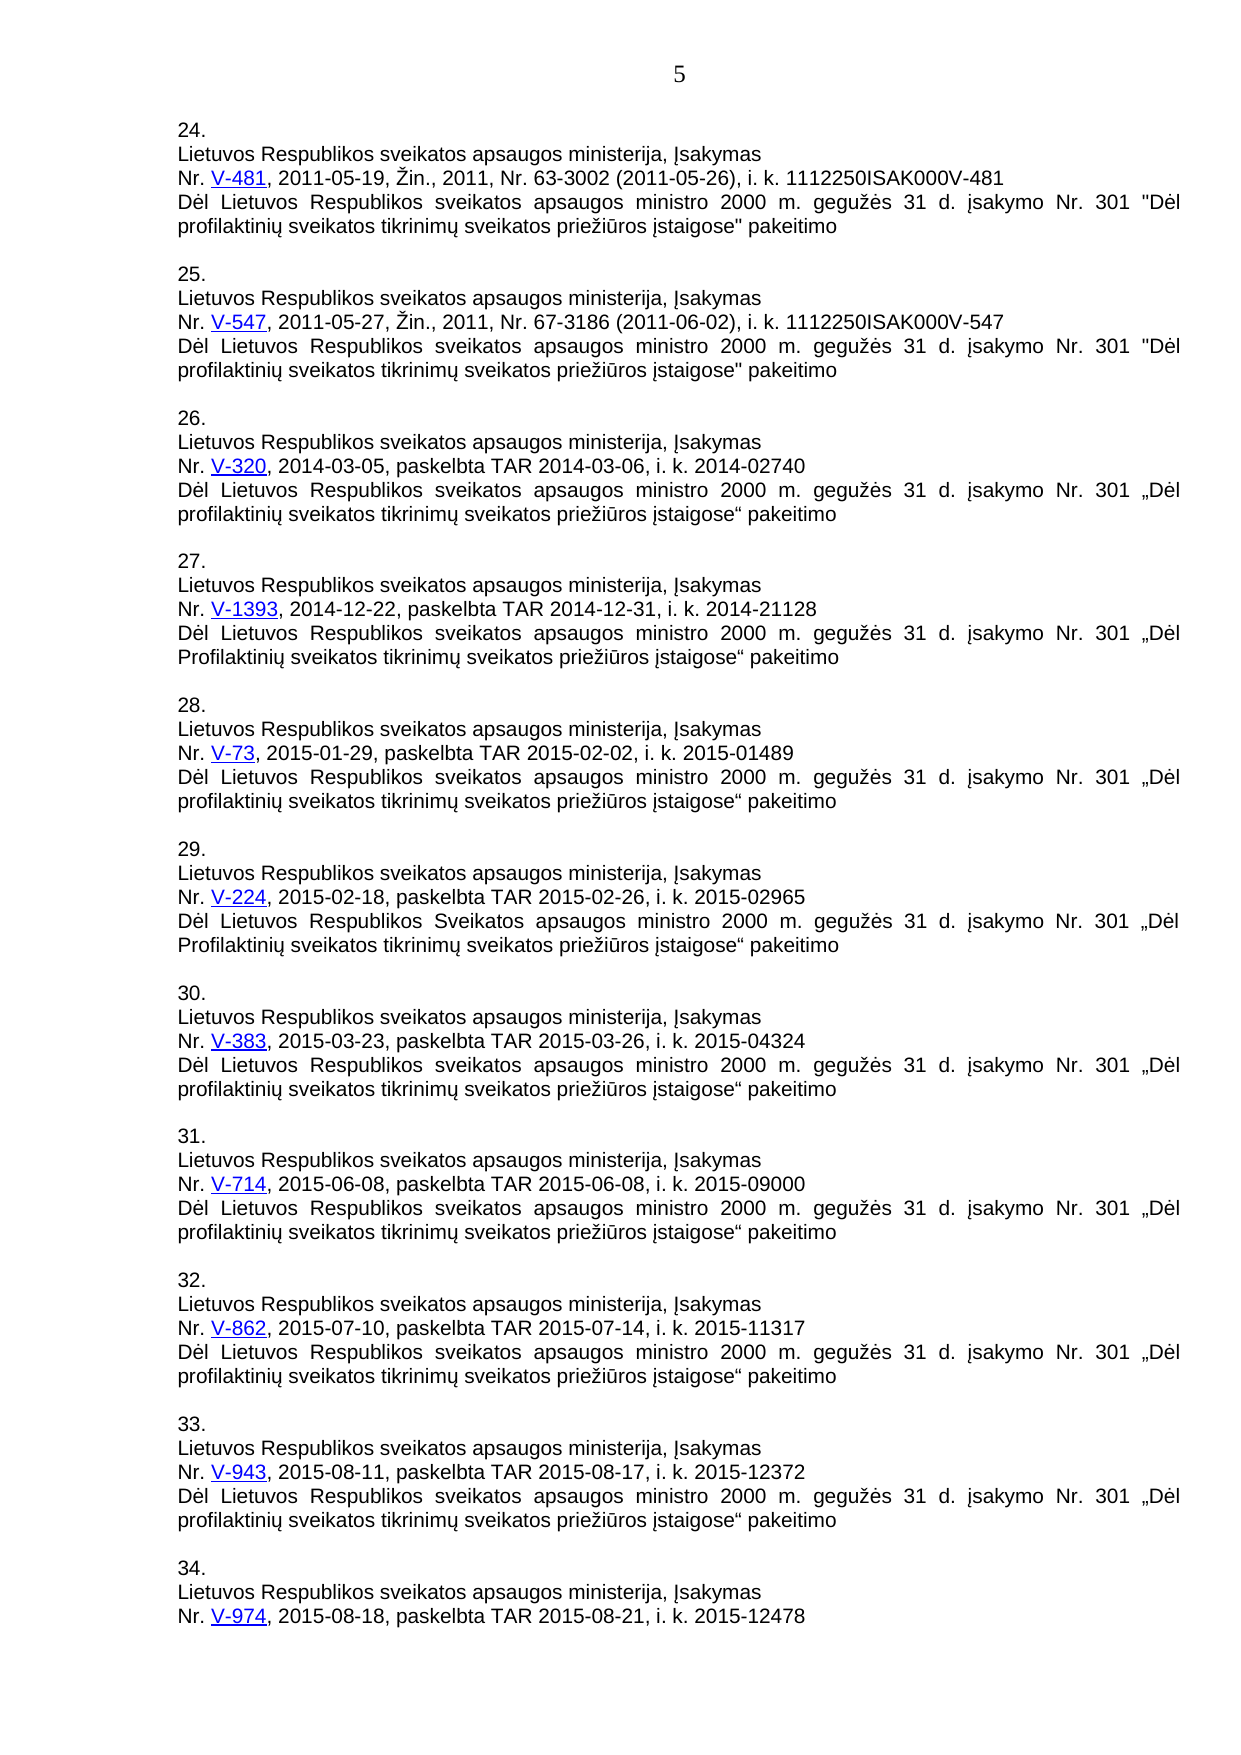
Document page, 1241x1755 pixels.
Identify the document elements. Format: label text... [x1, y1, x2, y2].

text Nr. V-73, 2015-01-29, paskelbta TAR 2015-02-02, i. k. 2015-01489 [177, 741, 1181, 765]
text Lietuvos Respublikos sveikatos apsaugos ministerija, Įsakymas [177, 1436, 1181, 1460]
text Lietuvos Respublikos sveikatos apsaugos ministerija, Įsakymas [177, 286, 1181, 310]
text Dėl Lietuvos Respublikos sveikatos apsaugos ministro 2000 m. gegužės 31 d. įsakymo Nr. 301 „Dėl profilaktinių sveikatos tikrinimų sveikatos priežiūros įstaigose“ pakeitimo [177, 765, 1181, 813]
text Dėl Lietuvos Respublikos sveikatos apsaugos ministro 2000 m. gegužės 31 d. įsakymo Nr. 301 „Dėl profilaktinių sveikatos tikrinimų sveikatos priežiūros įstaigose“ pakeitimo [177, 1196, 1181, 1244]
text Nr. V-224, 2015-02-18, paskelbta TAR 2015-02-26, i. k. 2015-02965 [177, 885, 1181, 909]
text 33. [177, 1412, 1181, 1436]
text Dėl Lietuvos Respublikos sveikatos apsaugos ministro 2000 m. gegužės 31 d. įsakymo Nr. 301 „Dėl Profilaktinių sveikatos tikrinimų sveikatos priežiūros įstaigose“ pakeitimo [177, 621, 1181, 669]
text Nr. V-481, 2011-05-19, Žin., 2011, Nr. 63-3002 (2011-05-26), i. k. 1112250ISAK000V-481 [177, 166, 1181, 190]
text 27. [177, 549, 1181, 573]
text Dėl Lietuvos Respublikos sveikatos apsaugos ministro 2000 m. gegužės 31 d. įsakymo Nr. 301 "Dėl profilaktinių sveikatos tikrinimų sveikatos priežiūros įstaigose" pakeitimo [177, 334, 1181, 382]
text Nr. V-862, 2015-07-10, paskelbta TAR 2015-07-14, i. k. 2015-11317 [177, 1316, 1181, 1340]
text Dėl Lietuvos Respublikos sveikatos apsaugos ministro 2000 m. gegužės 31 d. įsakymo Nr. 301 „Dėl profilaktinių sveikatos tikrinimų sveikatos priežiūros įstaigose“ pakeitimo [177, 1052, 1181, 1100]
text 24. [177, 118, 1181, 142]
text Nr. V-547, 2011-05-27, Žin., 2011, Nr. 67-3186 (2011-06-02), i. k. 1112250ISAK000V-547 [177, 310, 1181, 334]
text Dėl Lietuvos Respublikos Sveikatos apsaugos ministro 2000 m. gegužės 31 d. įsakymo Nr. 301 „Dėl Profilaktinių sveikatos tikrinimų sveikatos priežiūros įstaigose“ pakeitimo [177, 909, 1181, 957]
text Nr. V-320, 2014-03-05, paskelbta TAR 2014-03-06, i. k. 2014-02740 [177, 453, 1181, 477]
text Dėl Lietuvos Respublikos sveikatos apsaugos ministro 2000 m. gegužės 31 d. įsakymo Nr. 301 "Dėl profilaktinių sveikatos tikrinimų sveikatos priežiūros įstaigose" pakeitimo [177, 190, 1181, 238]
text Lietuvos Respublikos sveikatos apsaugos ministerija, Įsakymas [177, 861, 1181, 885]
text Dėl Lietuvos Respublikos sveikatos apsaugos ministro 2000 m. gegužės 31 d. įsakymo Nr. 301 „Dėl profilaktinių sveikatos tikrinimų sveikatos priežiūros įstaigose“ pakeitimo [177, 1484, 1181, 1532]
text 28. [177, 693, 1181, 717]
text Nr. V-974, 2015-08-18, paskelbta TAR 2015-08-21, i. k. 2015-12478 [177, 1603, 1181, 1627]
text 32. [177, 1268, 1181, 1292]
text Lietuvos Respublikos sveikatos apsaugos ministerija, Įsakymas [177, 1004, 1181, 1028]
text 34. [177, 1556, 1181, 1579]
text 26. [177, 406, 1181, 429]
text Lietuvos Respublikos sveikatos apsaugos ministerija, Įsakymas [177, 142, 1181, 166]
text Nr. V-943, 2015-08-11, paskelbta TAR 2015-08-17, i. k. 2015-12372 [177, 1460, 1181, 1484]
text 30. [177, 981, 1181, 1004]
text 29. [177, 837, 1181, 861]
text Dėl Lietuvos Respublikos sveikatos apsaugos ministro 2000 m. gegužės 31 d. įsakymo Nr. 301 „Dėl profilaktinių sveikatos tikrinimų sveikatos priežiūros įstaigose“ pakeitimo [177, 477, 1181, 525]
text Nr. V-383, 2015-03-23, paskelbta TAR 2015-03-26, i. k. 2015-04324 [177, 1028, 1181, 1052]
text Lietuvos Respublikos sveikatos apsaugos ministerija, Įsakymas [177, 717, 1181, 741]
text 25. [177, 262, 1181, 286]
text 31. [177, 1124, 1181, 1148]
text Nr. V-714, 2015-06-08, paskelbta TAR 2015-06-08, i. k. 2015-09000 [177, 1172, 1181, 1196]
text Lietuvos Respublikos sveikatos apsaugos ministerija, Įsakymas [177, 1579, 1181, 1603]
text Lietuvos Respublikos sveikatos apsaugos ministerija, Įsakymas [177, 1292, 1181, 1316]
text Lietuvos Respublikos sveikatos apsaugos ministerija, Įsakymas [177, 1148, 1181, 1172]
text Lietuvos Respublikos sveikatos apsaugos ministerija, Įsakymas [177, 429, 1181, 453]
text Dėl Lietuvos Respublikos sveikatos apsaugos ministro 2000 m. gegužės 31 d. įsakymo Nr. 301 „Dėl profilaktinių sveikatos tikrinimų sveikatos priežiūros įstaigose“ pakeitimo [177, 1340, 1181, 1388]
text Nr. V-1393, 2014-12-22, paskelbta TAR 2014-12-31, i. k. 2014-21128 [177, 597, 1181, 621]
text Lietuvos Respublikos sveikatos apsaugos ministerija, Įsakymas [177, 573, 1181, 597]
